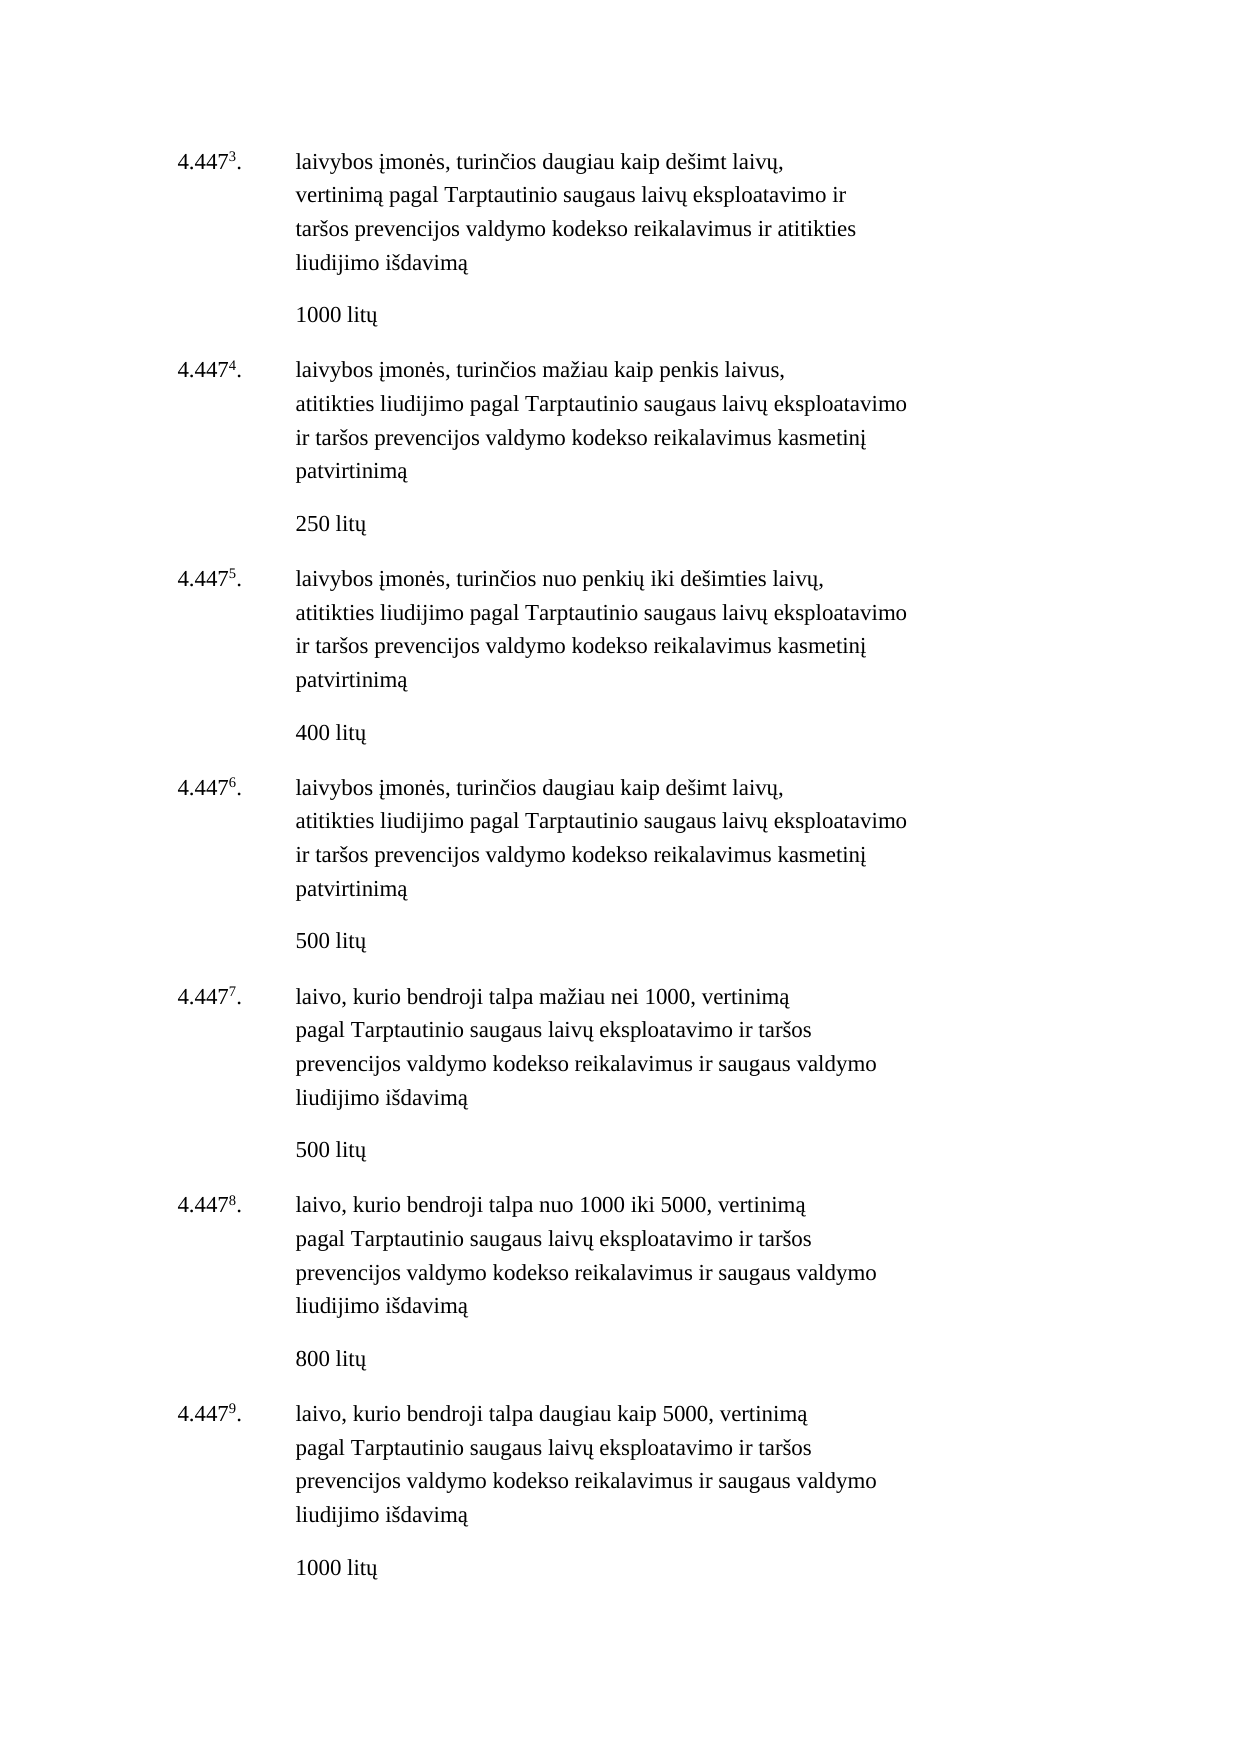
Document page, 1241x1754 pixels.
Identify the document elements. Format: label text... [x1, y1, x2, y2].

text prevencijos valdymo kodekso reikalavimus ir saugaus valdymo [177, 1259, 930, 1285]
text pagal Tarptautinio saugaus laivų eksploatavimo ir taršos [177, 1434, 930, 1460]
text atitikties liudijimo pagal Tarptautinio saugaus laivų eksploatavimo [177, 808, 930, 834]
text taršos prevencijos valdymo kodekso reikalavimus ir atitikties [177, 215, 930, 241]
text liudijimo išdavimą 1000 litų [177, 1501, 930, 1580]
text ir taršos prevencijos valdymo kodekso reikalavimus kasmetinį [177, 841, 930, 868]
text 4.4475. laivybos įmonės, turinčios nuo penkių iki dešimties laivų, [177, 565, 930, 592]
text pagal Tarptautinio saugaus laivų eksploatavimo ir taršos [177, 1016, 930, 1043]
text 4.4476. laivybos įmonės, turinčios daugiau kaip dešimt laivų, [177, 774, 930, 800]
text ir taršos prevencijos valdymo kodekso reikalavimus kasmetinį [177, 424, 930, 450]
text liudijimo išdavimą 500 litų [177, 1084, 930, 1163]
text patvirtinimą 500 litų [177, 875, 930, 954]
text ir taršos prevencijos valdymo kodekso reikalavimus kasmetinį [177, 632, 930, 659]
text prevencijos valdymo kodekso reikalavimus ir saugaus valdymo [177, 1050, 930, 1076]
text patvirtinimą 250 litų [177, 457, 930, 536]
text atitikties liudijimo pagal Tarptautinio saugaus laivų eksploatavimo [177, 390, 930, 416]
text 4.4473. laivybos įmonės, turinčios daugiau kaip dešimt laivų, [177, 148, 930, 174]
text atitikties liudijimo pagal Tarptautinio saugaus laivų eksploatavimo [177, 599, 930, 625]
text liudijimo išdavimą 1000 litų [177, 249, 930, 328]
text prevencijos valdymo kodekso reikalavimus ir saugaus valdymo [177, 1467, 930, 1494]
text liudijimo išdavimą 800 litų [177, 1292, 930, 1371]
text vertinimą pagal Tarptautinio saugaus laivų eksploatavimo ir [177, 181, 930, 208]
text 4.4478. laivo, kurio bendroji talpa nuo 1000 iki 5000, vertinimą [177, 1191, 930, 1218]
text 4.4474. laivybos įmonės, turinčios mažiau kaip penkis laivus, [177, 356, 930, 383]
text patvirtinimą 400 litų [177, 666, 930, 745]
text pagal Tarptautinio saugaus laivų eksploatavimo ir taršos [177, 1225, 930, 1251]
text 4.4477. laivo, kurio bendroji talpa mažiau nei 1000, vertinimą [177, 983, 930, 1009]
text 4.4479. laivo, kurio bendroji talpa daugiau kaip 5000, vertinimą [177, 1400, 930, 1427]
